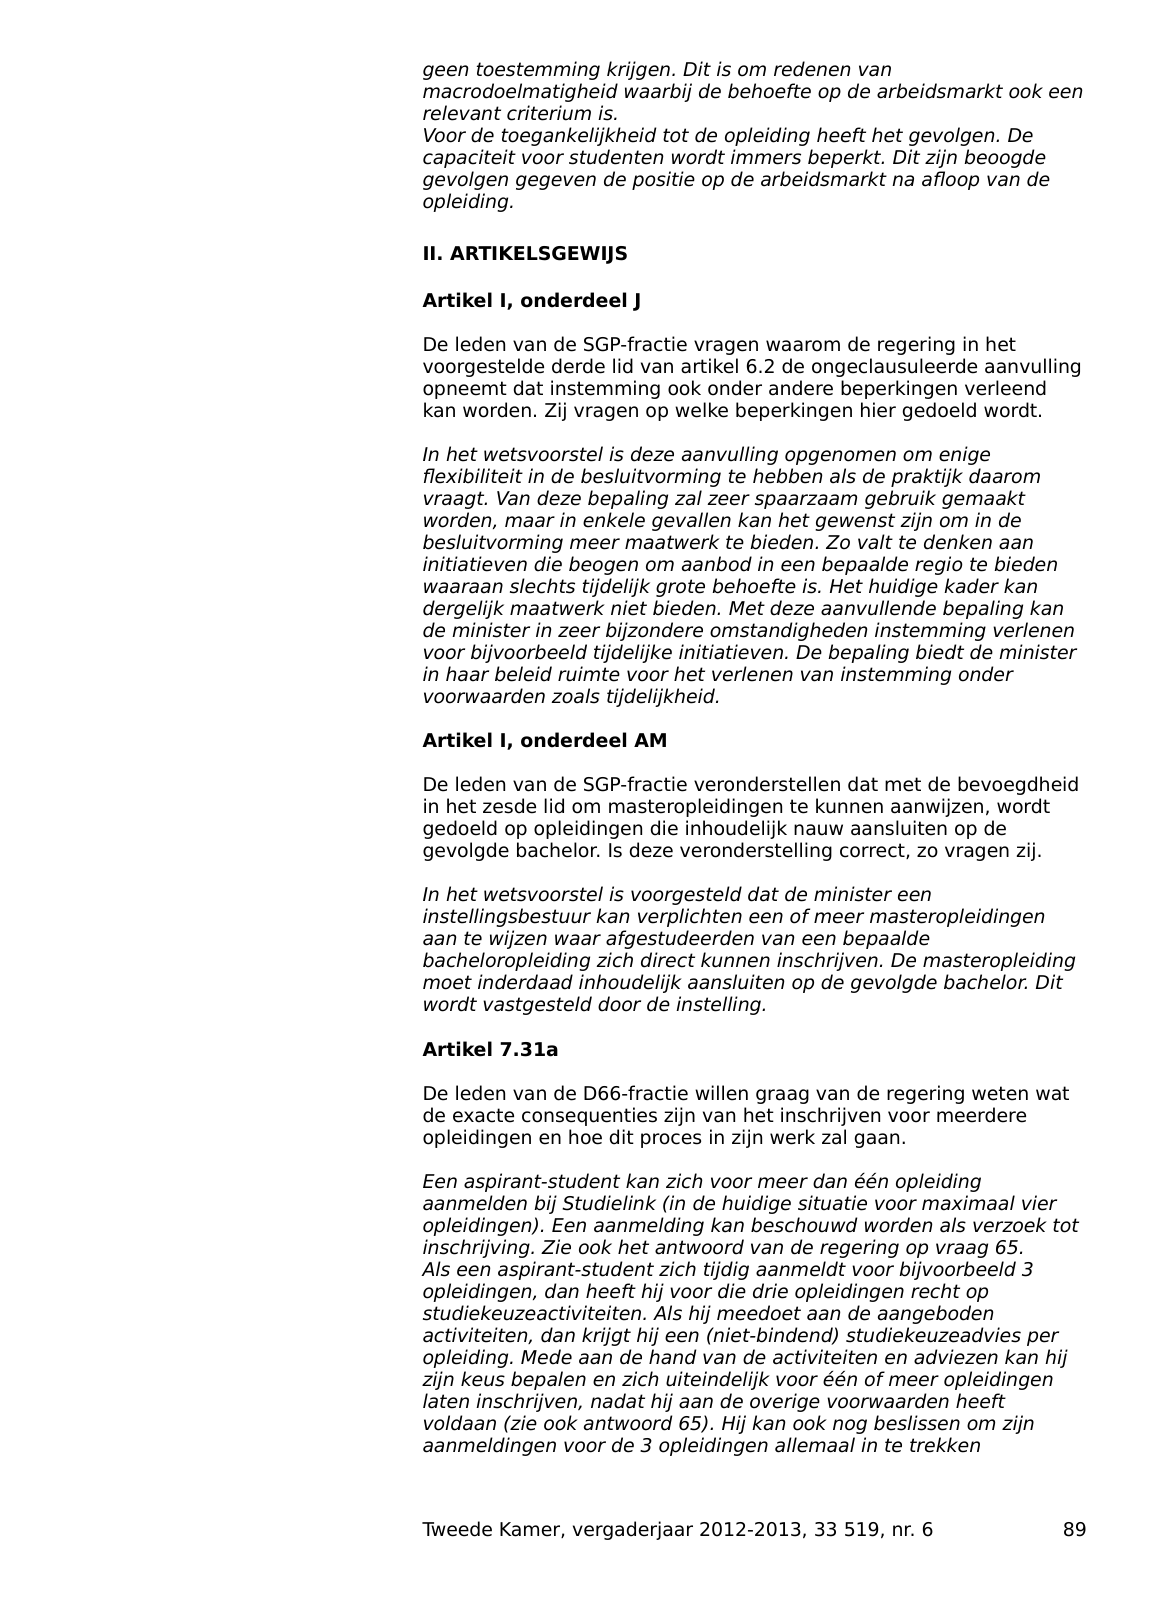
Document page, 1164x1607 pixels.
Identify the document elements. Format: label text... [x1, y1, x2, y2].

text Voor de toegankelijkheid tot de opleiding heeft het gevolgen. De capaciteit voor studenten wordt immers beperkt. Dit zijn beoogde gevolgen gegeven de positie op de arbeidsmarkt na afloop van de opleiding. [422, 125, 1087, 213]
text De leden van de D66-fractie willen graag van de regering weten wat de exacte consequenties zijn van het inschrijven voor meerdere opleidingen en hoe dit proces in zijn werk zal gaan. [422, 1083, 1087, 1148]
text geen toestemming krijgen. Dit is om redenen van macrodoelmatigheid waarbij de behoefte op de arbeidsmarkt ook een relevant criterium is. [422, 59, 1087, 125]
subtitle Artikel I, onderdeel J [422, 290, 1087, 312]
text Een aspirant-student kan zich voor meer dan één opleiding aanmelden bij Studielink (in de huidige situatie voor maximaal vier opleidingen). Een aanmelding kan beschouwd worden als verzoek tot inschrijving. Zie ook het antwoord van de regering op vraag 65. [422, 1171, 1087, 1259]
text Als een aspirant-student zich tijdig aanmeldt voor bijvoorbeeld 3 opleidingen, dan heeft hij voor die drie opleidingen recht op studiekeuzeactiviteiten. Als hij meedoet aan de aangeboden activiteiten, dan krijgt hij een (niet-bindend) studiekeuzeadvies per opleiding. Mede aan de hand van de activiteiten en adviezen kan hij zijn keus bepalen en zich uiteindelijk voor één of meer opleidingen laten inschrijven, nadat hij aan de overige voorwaarden heeft voldaan (zie ook antwoord 65). Hij kan ook nog beslissen om zijn aanmeldingen voor de 3 opleidingen allemaal in te trekken [422, 1259, 1087, 1456]
text De leden van de SGP-fractie vragen waarom de regering in het voorgestelde derde lid van artikel 6.2 de ongeclausuleerde aanvulling opneemt dat instemming ook onder andere beperkingen verleend kan worden. Zij vragen op welke beperkingen hier gedoeld wordt. [422, 334, 1087, 422]
text In het wetsvoorstel is deze aanvulling opgenomen om enige flexibiliteit in de besluitvorming te hebben als de praktijk daarom vraagt. Van deze bepaling zal zeer spaarzaam gebruik gemaakt worden, maar in enkele gevallen kan het gewenst zijn om in de besluitvorming meer maatwerk te bieden. Zo valt te denken aan initiatieven die beogen om aanbod in een bepaalde regio te bieden waaraan slechts tijdelijk grote behoefte is. Het huidige kader kan dergelijk maatwerk niet bieden. Met deze aanvullende bepaling kan de minister in zeer bijzondere omstandigheden instemming verlenen voor bijvoorbeeld tijdelijke initiatieven. De bepaling biedt de minister in haar beleid ruimte voor het verlenen van instemming onder voorwaarden zoals tijdelijkheid. [422, 444, 1087, 708]
subtitle II. ARTIKELSGEWIJS [422, 243, 1087, 265]
text In het wetsvoorstel is voorgesteld dat de minister een instellingsbestuur kan verplichten een of meer masteropleidingen aan te wijzen waar afgestudeerden van een bepaalde bacheloropleiding zich direct kunnen inschrijven. De masteropleiding moet inderdaad inhoudelijk aansluiten op de gevolgde bachelor. Dit wordt vastgesteld door de instelling. [422, 884, 1087, 1016]
subtitle Artikel I, onderdeel AM [422, 730, 1087, 752]
text De leden van de SGP-fractie veronderstellen dat met de bevoegdheid in het zesde lid om masteropleidingen te kunnen aanwijzen, wordt gedoeld op opleidingen die inhoudelijk nauw aansluiten op de gevolgde bachelor. Is deze veronderstelling correct, zo vragen zij. [422, 774, 1087, 862]
subtitle Artikel 7.31a [422, 1038, 1087, 1060]
